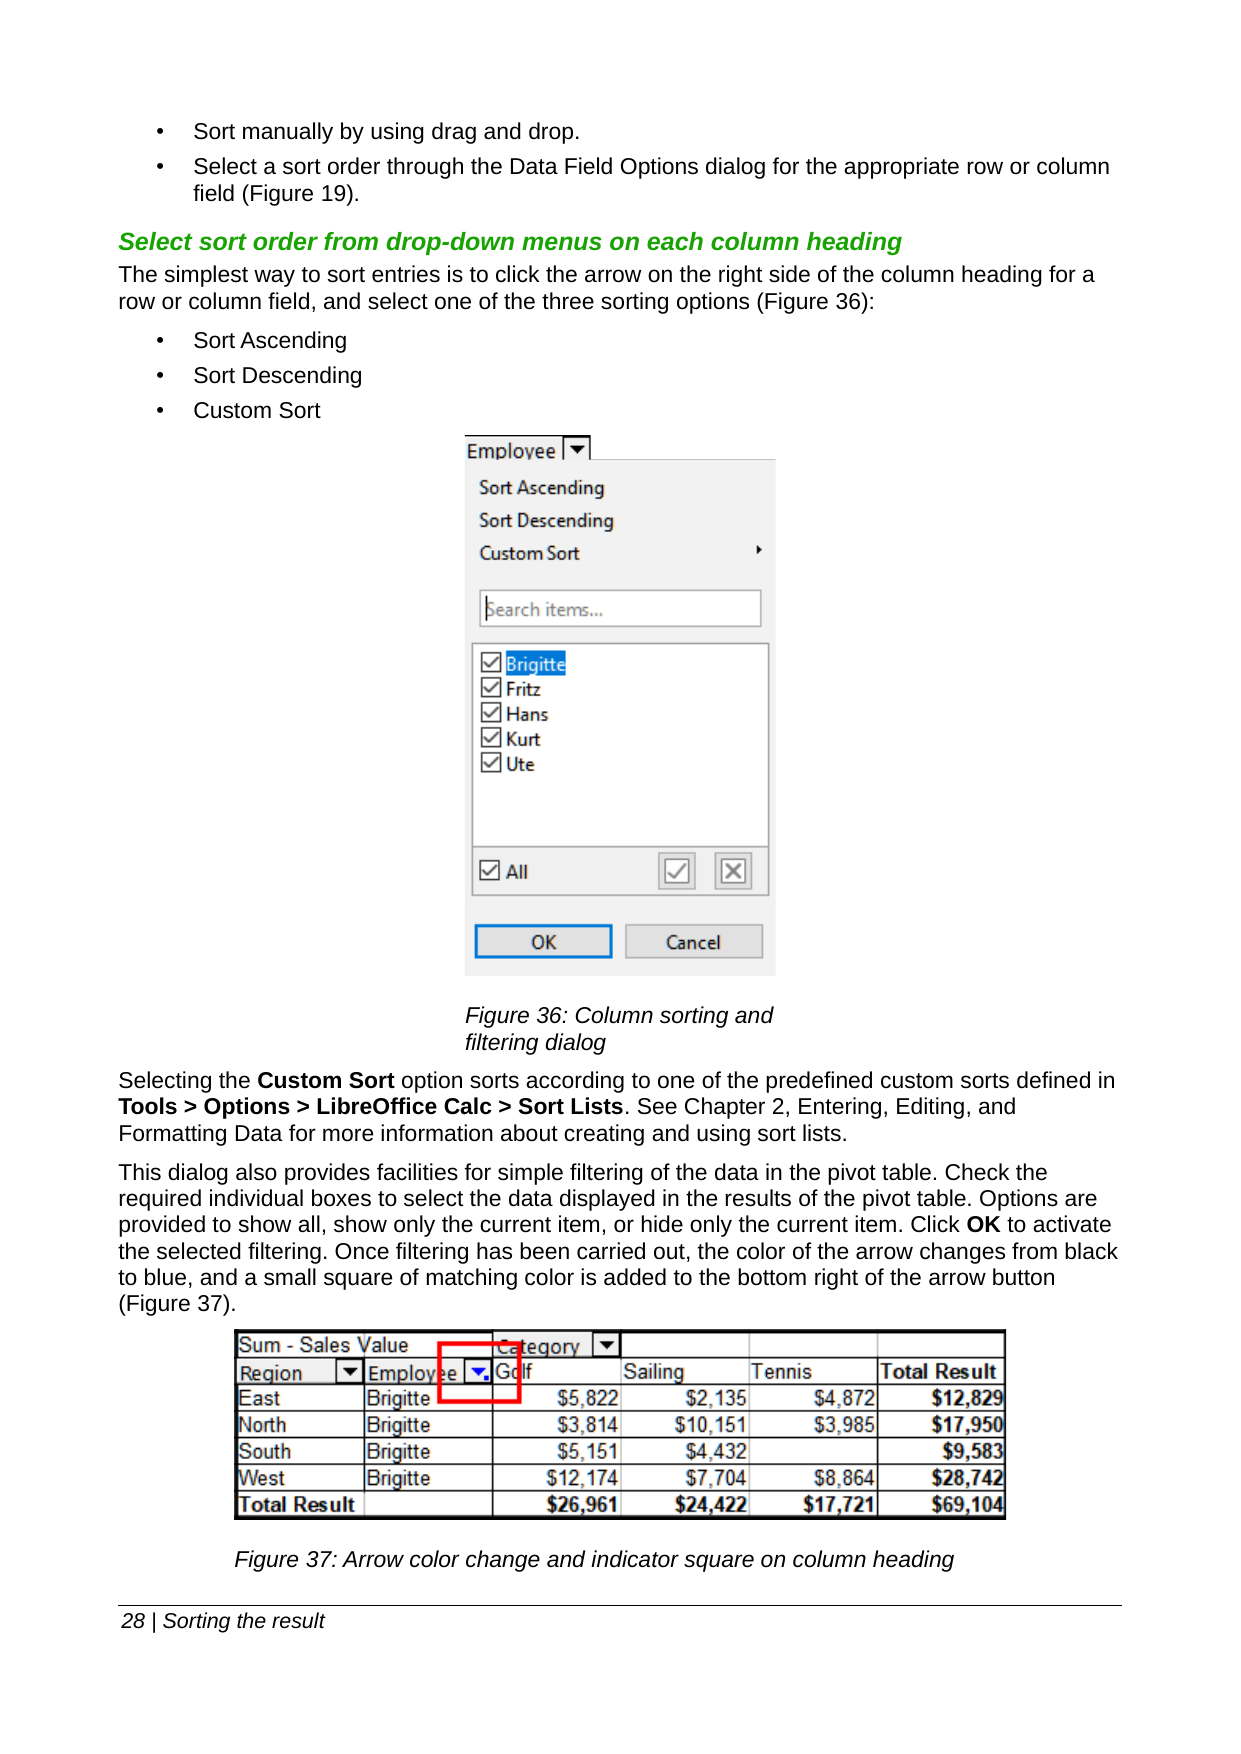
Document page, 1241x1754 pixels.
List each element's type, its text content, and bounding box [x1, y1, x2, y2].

picture [464, 435, 776, 976]
text Selecting the Custom Sort option sorts according to one of the predefined custom sorts defined in Tools > Options > LibreOffice Calc > Sort Lists. See Chapter 2, Entering, Editing, and Formatting Data for more information about creating and using sort lists. [118, 1067, 1122, 1146]
list Sort manually by using drag and drop. [156, 118, 1122, 144]
list Select a sort order through the Data Field Options dialog for the appropriate row or column field (Figure 19). [156, 153, 1122, 206]
list Sort Ascending [156, 327, 1122, 353]
picture [234, 1329, 1007, 1520]
text Figure 37: Arrow color change and indicator square on column heading [234, 1520, 1006, 1572]
text Figure 36: Column sorting and filtering dialog [465, 976, 776, 1055]
subtitle Select sort order from drop-down menus on each column heading [118, 227, 1122, 255]
text This dialog also provides facilities for simple filtering of the data in the pivot table. Check the required individual boxes to select the data displayed in the results of the pivot table. Options are provided to show all, show only the current item, or hide only the current item. Click OK to activate the selected filtering. Once filtering has been carried out, the color of the arrow changes from black to blue, and a small square of matching color is added to the bottom right of the arrow button (Figure 37). [118, 1158, 1122, 1317]
list Custom Sort [156, 397, 1122, 423]
list Sort Descending [156, 362, 1122, 388]
text The simplest way to sort entries is to click the arrow on the right side of the column heading for a row or column field, and select one of the three sorting options (Figure 36): [118, 261, 1122, 314]
